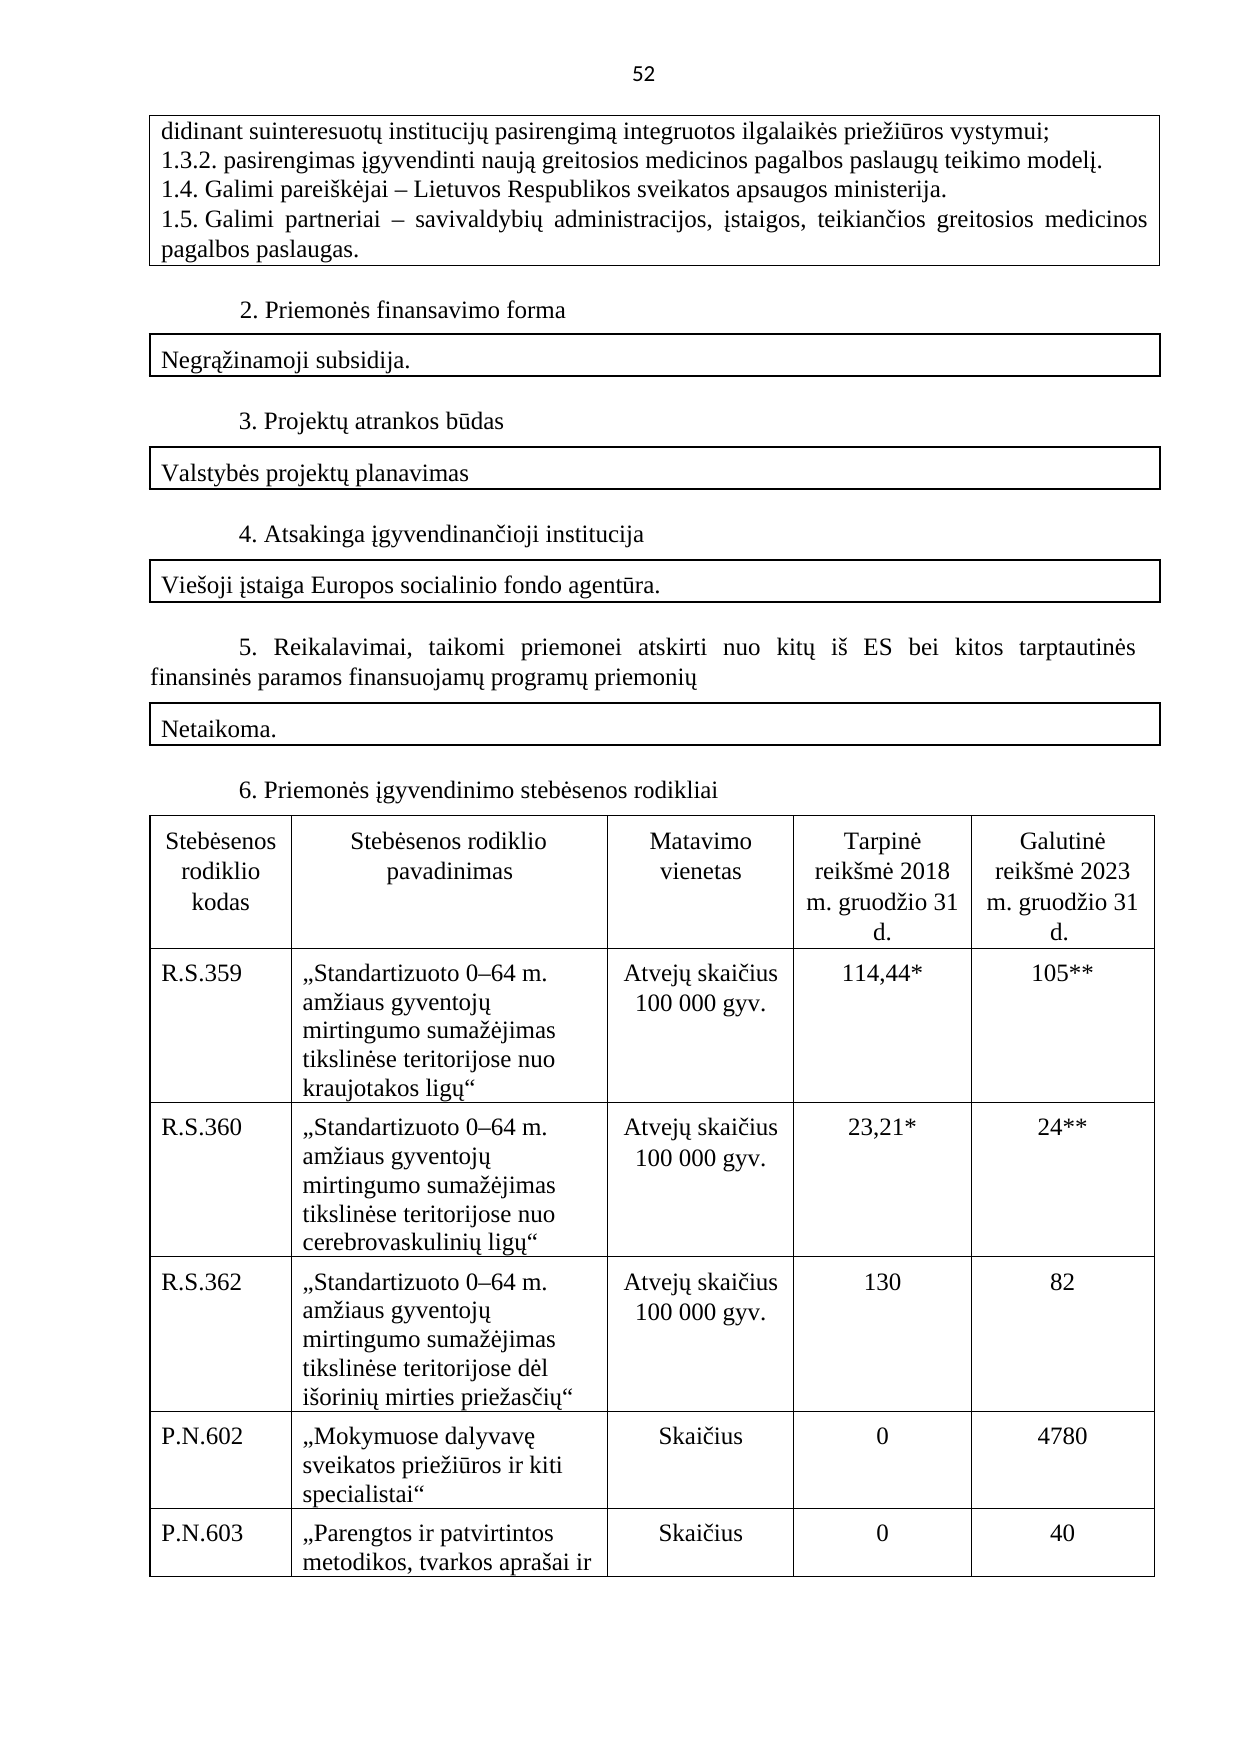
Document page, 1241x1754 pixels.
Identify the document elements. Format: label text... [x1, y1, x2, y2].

table_header Netaikoma. [151, 704, 1159, 744]
table_cell Atvejų skaičius 100 000 gyv. [608, 1257, 793, 1411]
table_cell „Standartizuoto 0–64 m. amžiaus gyventojų mirtingumo sumažėjimas tikslinėse teritorijose nuo cerebrovaskulinių ligų“ [292, 1103, 607, 1256]
table_cell 114,44* [794, 949, 971, 1102]
table_header Negrąžinamoji subsidija. [151, 335, 1159, 375]
text 3. Projektų atrankos būdas [150, 406, 1137, 435]
table_cell 4780 [972, 1412, 1154, 1507]
table_cell 23,21* [794, 1103, 971, 1256]
table_cell R.S.359 [151, 949, 291, 1102]
table_cell 130 [794, 1257, 971, 1411]
text 5. Reikalavimai, taikomi priemonei atskirti nuo kitų iš ES bei kitos tarptautinės finansinės paramos finansuojamų programų priemonių [150, 632, 1137, 691]
table_cell P.N.603 [151, 1509, 291, 1576]
table_cell 105** [972, 949, 1154, 1102]
table_cell 40 [972, 1509, 1154, 1576]
table_header Galutinė reikšmė 2023 m. gruodžio 31 d. [972, 816, 1154, 947]
table_cell R.S.360 [151, 1103, 291, 1256]
table_cell 0 [794, 1412, 971, 1507]
table_header Stebėsenos rodiklio pavadinimas [292, 816, 607, 947]
table_cell 0 [794, 1509, 971, 1576]
table_header Tarpinė reikšmė 2018 m. gruodžio 31 d. [794, 816, 971, 947]
table_header Viešoji įstaiga Europos socialinio fondo agentūra. [151, 561, 1159, 601]
table_cell „Standartizuoto 0–64 m. amžiaus gyventojų mirtingumo sumažėjimas tikslinėse teritorijose dėl išorinių mirties priežasčių“ [292, 1257, 607, 1411]
table_cell Atvejų skaičius 100 000 gyv. [608, 949, 793, 1102]
table_cell Skaičius [608, 1412, 793, 1507]
table_cell P.N.602 [151, 1412, 291, 1507]
table_cell Atvejų skaičius 100 000 gyv. [608, 1103, 793, 1256]
table_header Stebėsenos rodiklio kodas [151, 816, 291, 947]
table_header didinant suinteresuotų institucijų pasirengimą integruotos ilgalaikės priežiūros vystymui; 1.3.2. pasirengimas įgyvendinti naują greitosios medicinos pagalbos paslaugų teikimo modelį. 1.4. Galimi pareiškėjai – Lietuvos Respublikos sveikatos apsaugos ministerija. 1.5. Galimi partneriai – savivaldybių administracijos, įstaigos, teikiančios greitosios medicinos pagalbos paslaugas. [150, 116, 1159, 265]
text 6. Priemonės įgyvendinimo stebėsenos rodikliai [150, 775, 1137, 804]
text 2. Priemonės finansavimo forma [179, 295, 1137, 323]
table_cell R.S.362 [151, 1257, 291, 1411]
table_cell „Parengtos ir patvirtintos metodikos, tvarkos aprašai ir [292, 1509, 607, 1576]
table_header Valstybės projektų planavimas [151, 448, 1159, 488]
table_cell 24** [972, 1103, 1154, 1256]
table_header Matavimo vienetas [608, 816, 793, 947]
table_cell Skaičius [608, 1509, 793, 1576]
text 4. Atsakinga įgyvendinančioji institucija [150, 519, 1137, 548]
table_cell „Standartizuoto 0–64 m. amžiaus gyventojų mirtingumo sumažėjimas tikslinėse teritorijose nuo kraujotakos ligų“ [292, 949, 607, 1102]
table_cell „Mokymuose dalyvavę sveikatos priežiūros ir kiti specialistai“ [292, 1412, 607, 1507]
table_cell 82 [972, 1257, 1154, 1411]
